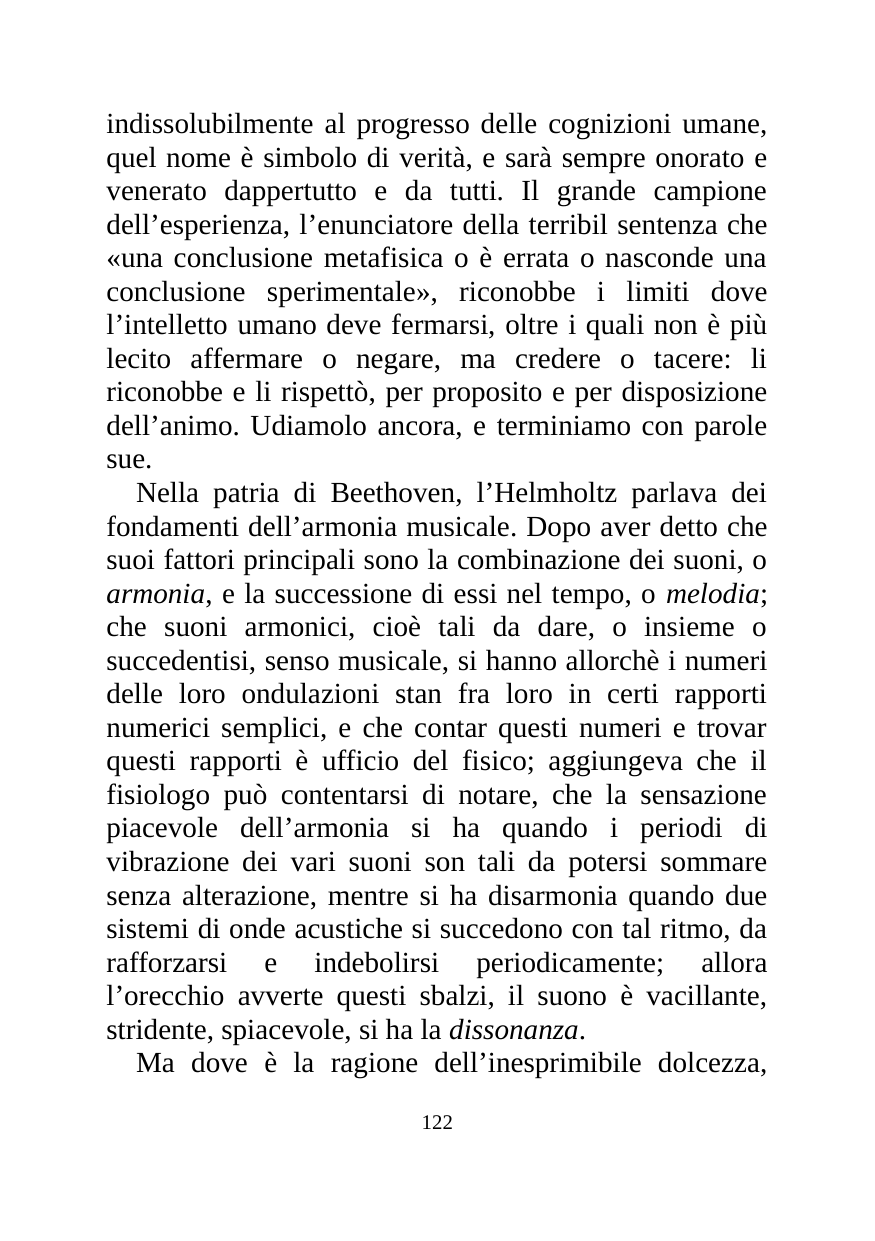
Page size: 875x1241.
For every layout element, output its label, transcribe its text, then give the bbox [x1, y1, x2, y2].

text indissolubilmente al progresso delle cognizioni umane, quel nome è simbolo di verità, e sarà sempre onorato e venerato dappertutto e da tutti. Il grande campione dell’esperienza, l’enunciatore della terribil sentenza che «una conclusione metafisica o è errata o nasconde una conclusione sperimentale», riconobbe i limiti dove l’intelletto umano deve fermarsi, oltre i quali non è più lecito affermare o negare, ma credere o tacere: li riconobbe e li rispettò, per proposito e per disposizione dell’animo. Udiamolo ancora, e terminiamo con parole sue. [106, 106, 768, 475]
text Nella patria di Beethoven, l’Helmholtz parlava dei fondamenti dell’armonia musicale. Dopo aver detto che suoi fattori principali sono la combinazione dei suoni, o armonia, e la successione di essi nel tempo, o melodia; che suoni armonici, cioè tali da dare, o insieme o succedentisi, senso musicale, si hanno allorchè i numeri delle loro ondulazioni stan fra loro in certi rapporti numerici semplici, e che contar questi numeri e trovar questi rapporti è ufficio del fisico; aggiungeva che il fisiologo può contentarsi di notare, che la sensazione piacevole dell’armonia si ha quando i periodi di vibrazione dei vari suoni son tali da potersi sommare senza alterazione, mentre si ha disarmonia quando due sistemi di onde acustiche si succedono con tal ritmo, da rafforzarsi e indebolirsi periodicamente; allora l’orecchio avverte questi sbalzi, il suono è vacillante, stridente, spiacevole, si ha la dissonanza. [106, 475, 768, 1045]
text Ma dove è la ragione dell’inesprimibile dolcezza, [106, 1045, 768, 1079]
